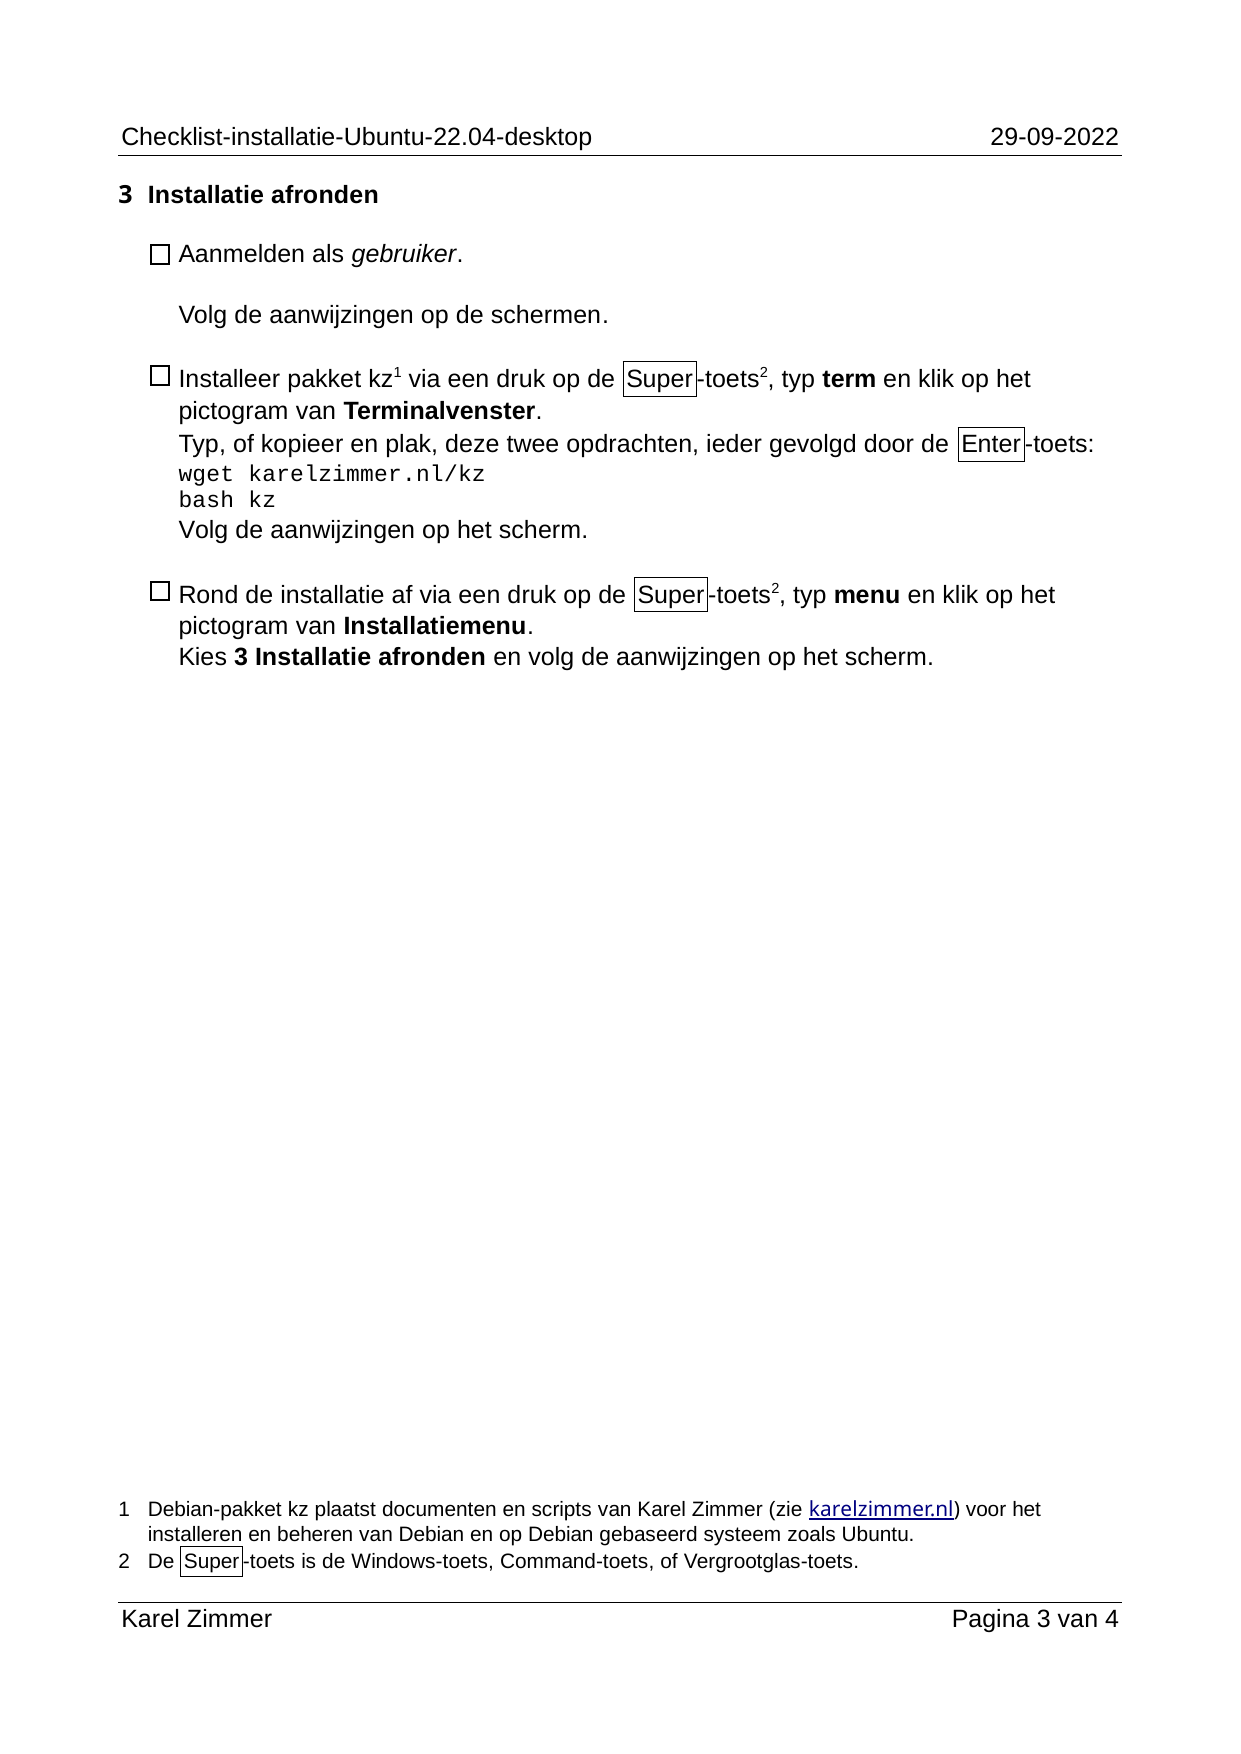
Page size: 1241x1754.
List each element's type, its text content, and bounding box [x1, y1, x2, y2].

table_cell [141, 576, 177, 641]
table_cell Installeer pakket kz via een druk op de Super-toets, typ term en klik op het pictogram van Terminalvenster. [177, 360, 1121, 426]
table_cell [177, 269, 1121, 300]
table_cell [177, 546, 1121, 576]
table_header [141, 239, 177, 269]
table_cell [141, 546, 177, 576]
table_cell [141, 300, 177, 330]
table_cell [141, 426, 177, 515]
table_cell [177, 330, 1121, 360]
table_cell [141, 269, 177, 300]
table_cell Volg de aanwijzingen op het scherm. [177, 515, 1121, 546]
table_header Aanmelden als gebruiker. [177, 239, 1121, 269]
list Installatie afronden [118, 177, 1122, 211]
table_cell [141, 360, 177, 426]
table_cell [141, 641, 177, 672]
table_cell [141, 330, 177, 360]
table_cell Typ, of kopieer en plak, deze twee opdrachten, ieder gevolgd door de Enter-toets: wget karelzimmer.nl/kz bash kz [177, 426, 1121, 515]
table_cell Rond de installatie af via een druk op de Super-toets2, typ menu en klik op het pictogram van Installatiemenu. [177, 576, 1121, 641]
table_cell Volg de aanwijzingen op de schermen. [177, 300, 1121, 330]
table_cell [141, 515, 177, 546]
table_cell Kies 3 Installatie afronden en volg de aanwijzingen op het scherm. [177, 641, 1121, 672]
